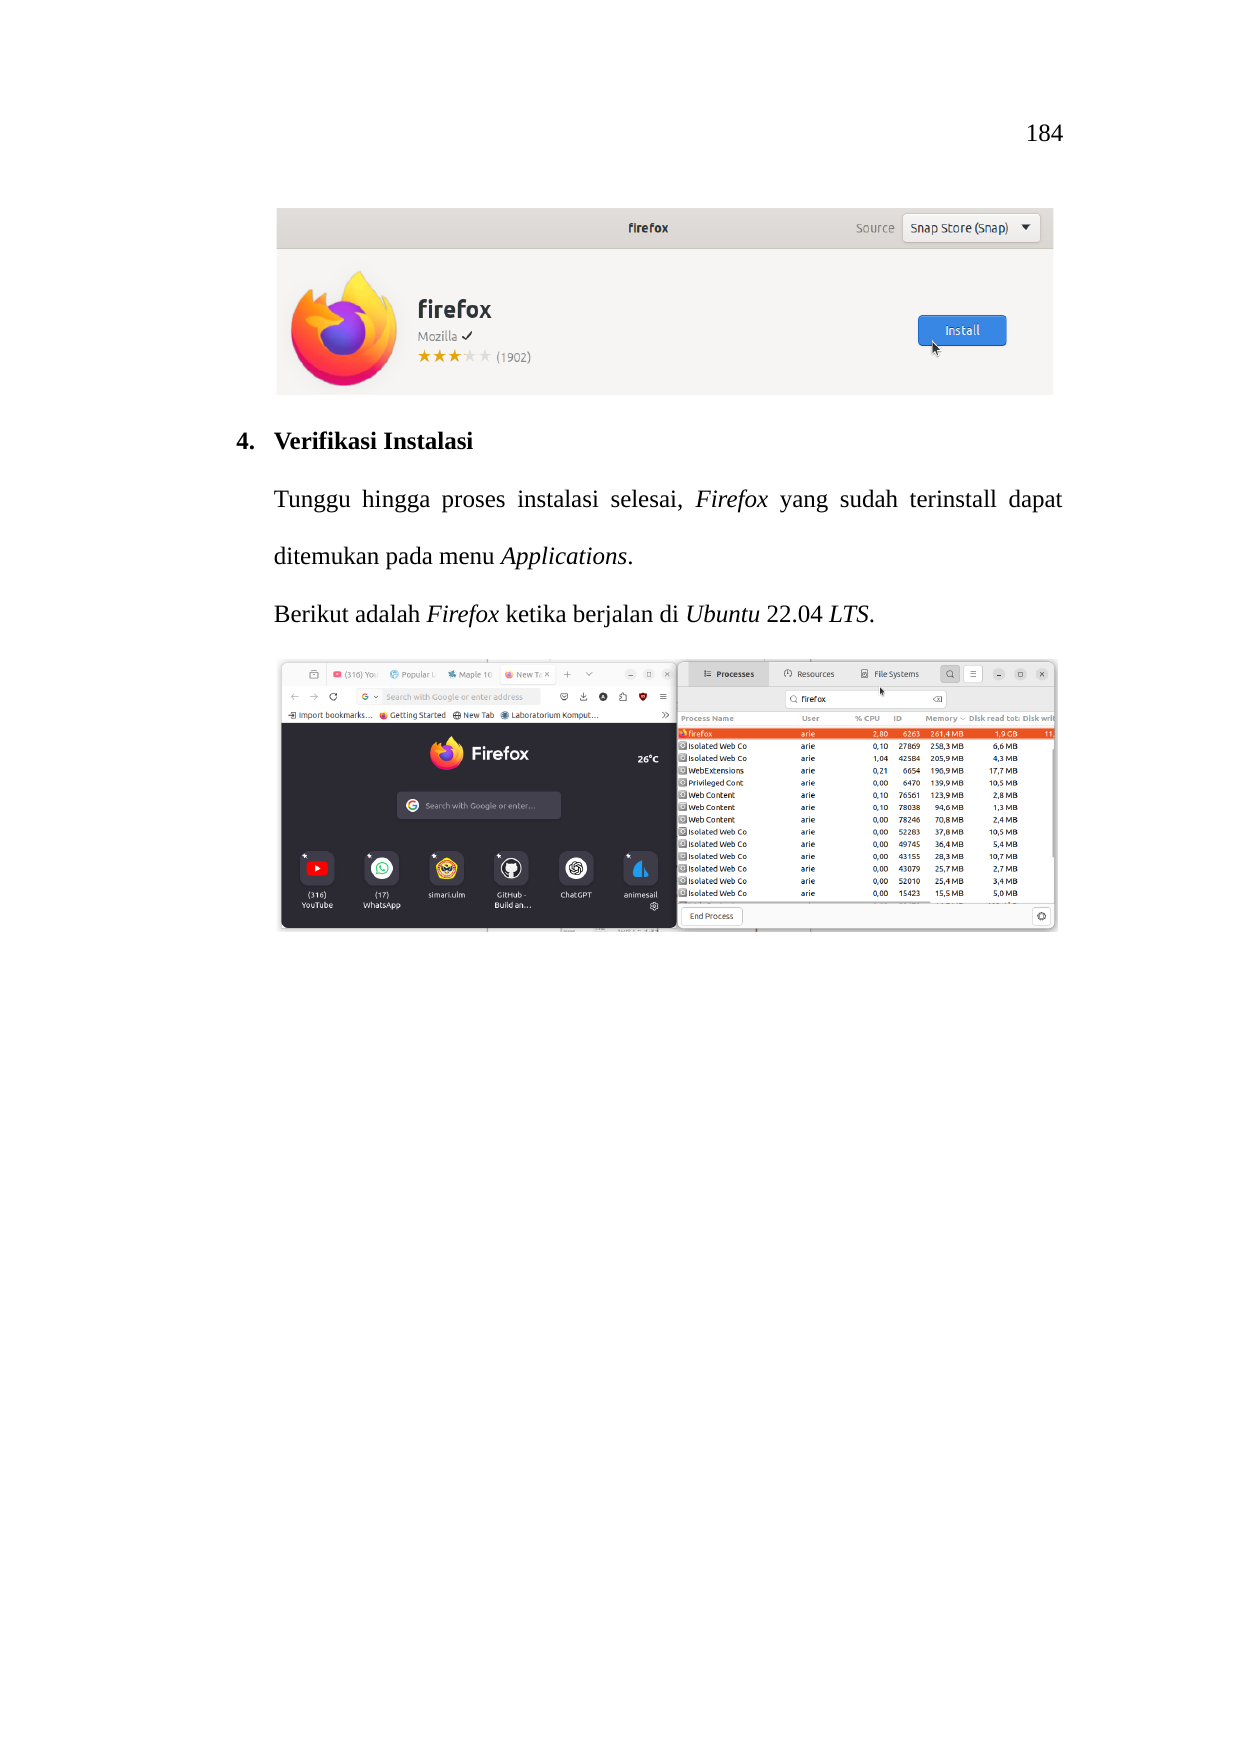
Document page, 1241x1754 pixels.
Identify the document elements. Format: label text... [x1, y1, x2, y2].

picture [276, 659, 1058, 932]
list Verifikasi Instalasi [236, 426, 1063, 455]
list Berikut adalah Firefox ketika berjalan di Ubuntu 22.04 LTS. [236, 599, 1063, 628]
picture [276, 208, 1054, 395]
list Tunggu hingga proses instalasi selesai, Firefox yang sudah terinstall dapat ditemukan pada menu Applications. [236, 484, 1063, 570]
